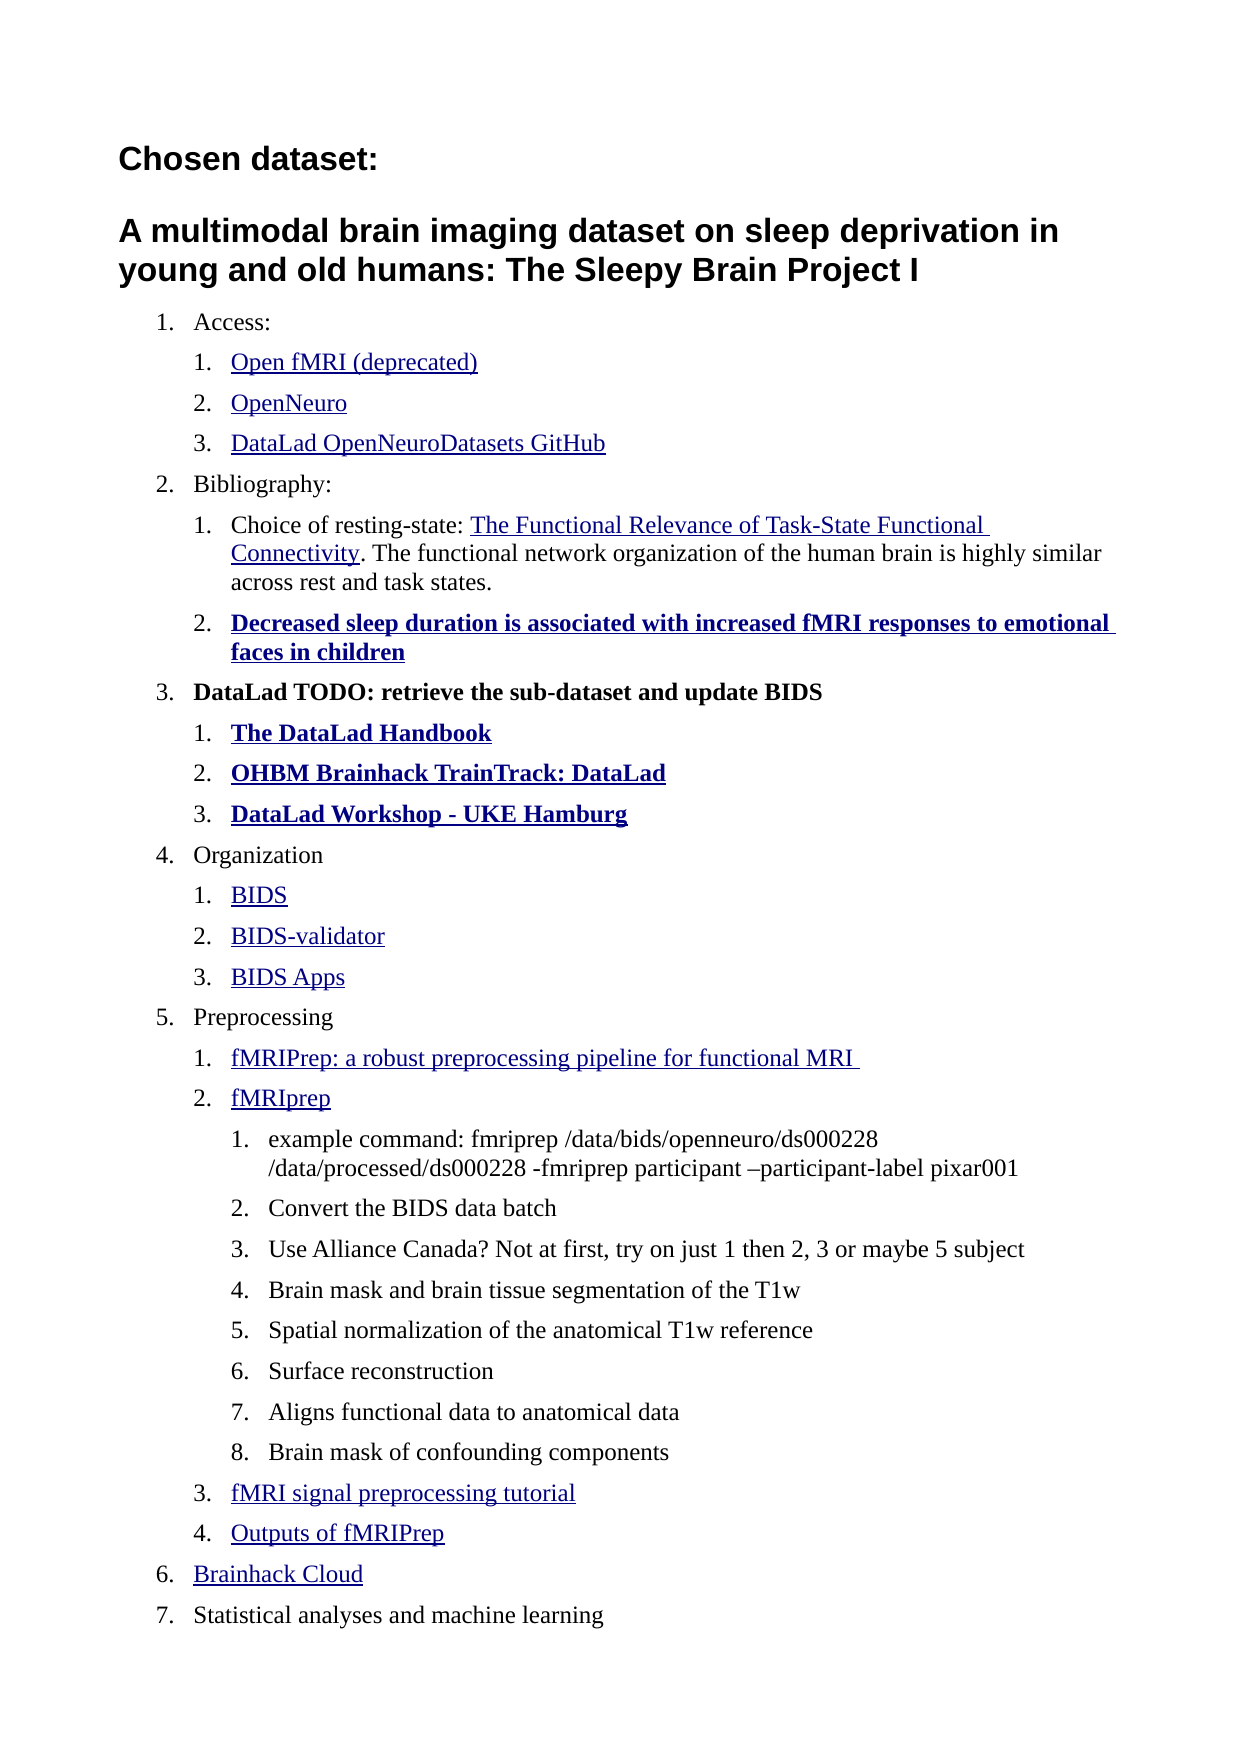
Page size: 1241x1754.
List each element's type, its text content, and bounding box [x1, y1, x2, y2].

list Organization [156, 840, 1122, 868]
list DataLad Workshop - UKE Hamburg [193, 799, 1122, 828]
list Use Alliance Canada? Not at first, try on just 1 then 2, 3 or maybe 5 subject [231, 1234, 1122, 1263]
list Brainhack Cloud [156, 1559, 1122, 1588]
list DataLad OpenNeuroDatasets GitHub [193, 428, 1122, 457]
list Choice of resting-state: The Functional Relevance of Task-State Functional Connectivity. The functional network organization of the human brain is highly similar across rest and task states. [193, 510, 1122, 596]
list Access: [156, 307, 1122, 335]
list fMRIprep [193, 1083, 1122, 1112]
list Convert the BIDS data batch [231, 1193, 1122, 1222]
list Decreased sleep duration is associated with increased fMRI responses to emotional faces in children [193, 608, 1122, 665]
list Open fMRI (deprecated) [193, 347, 1122, 376]
list Surface reconstruction [231, 1356, 1122, 1385]
subtitle A multimodal brain imaging dataset on sleep deprivation in young and old humans: The Sleepy Brain Project I [118, 211, 1122, 288]
list DataLad TODO: retrieve the sub-dataset and update BIDS [156, 677, 1122, 706]
list OpenNeuro [193, 388, 1122, 417]
list Statistical analyses and machine learning [156, 1600, 1122, 1628]
list BIDS-validator [193, 921, 1122, 950]
list Outputs of fMRIPrep [193, 1518, 1122, 1547]
list Spatial normalization of the anatomical T1w reference [231, 1315, 1122, 1344]
list Aligns functional data to anatomical data [231, 1397, 1122, 1425]
list Brain mask of confounding components [231, 1437, 1122, 1466]
list OHBM Brainhack TrainTrack: DataLad [193, 758, 1122, 787]
list example command: fmriprep /data/bids/openneuro/ds000228 /data/processed/ds000228 -fmriprep participant –participant-label pixar001 [231, 1124, 1122, 1182]
list Preprocessing [156, 1002, 1122, 1031]
list fMRIPrep: a robust preprocessing pipeline for functional MRI [193, 1043, 1122, 1072]
list Brain mask and brain tissue segmentation of the T1w [231, 1275, 1122, 1303]
list fMRI signal preprocessing tutorial [193, 1478, 1122, 1507]
list BIDS Apps [193, 962, 1122, 990]
list The DataLad Handbook [193, 718, 1122, 747]
list BIDS [193, 880, 1122, 909]
subtitle Chosen dataset: [118, 139, 1122, 178]
list Bibliography: [156, 469, 1122, 498]
